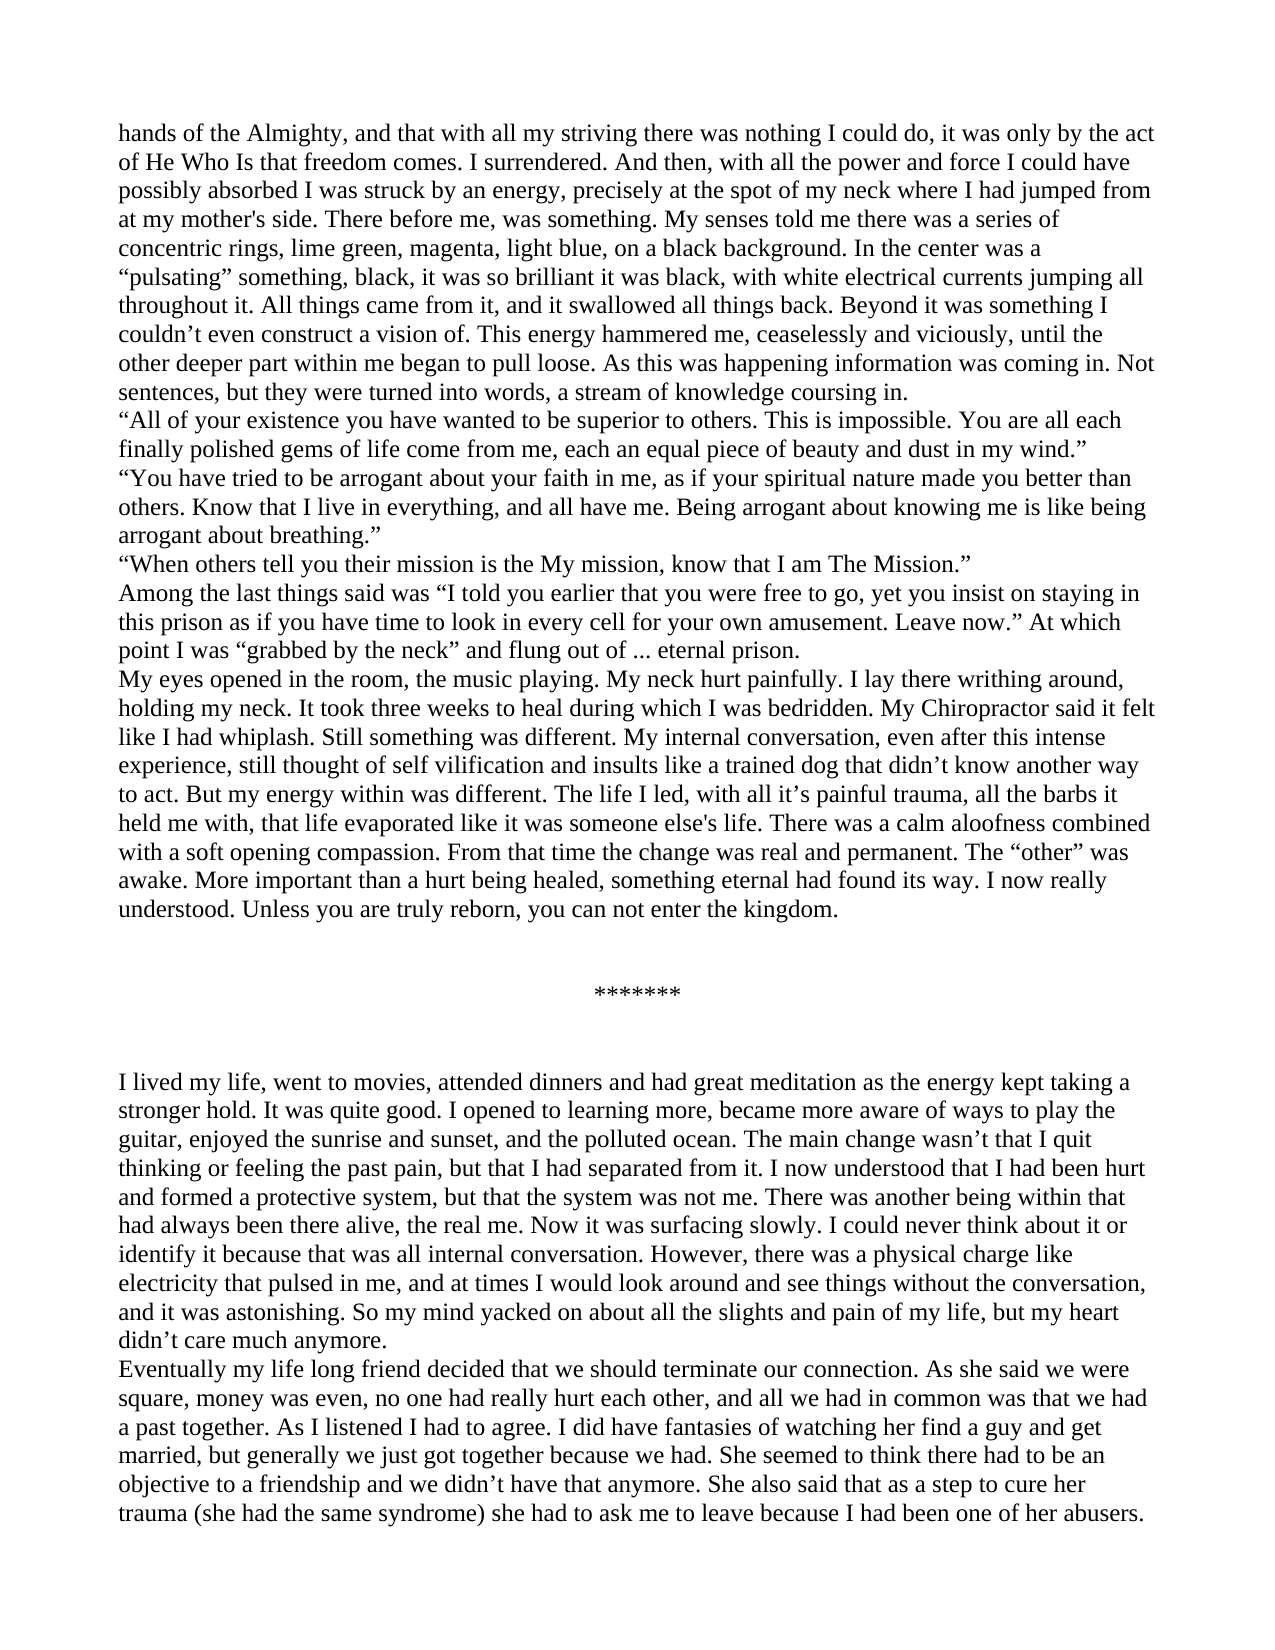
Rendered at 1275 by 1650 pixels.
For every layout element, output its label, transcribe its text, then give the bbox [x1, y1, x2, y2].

text I lived my life, went to movies, attended dinners and had great meditation as the energy kept taking a stronger hold. It was quite good. I opened to learning more, became more aware of ways to play the guitar, enjoyed the sunrise and sunset, and the polluted ocean. The main change wasn’t that I quit thinking or feeling the past pain, but that I had separated from it. I now understood that I had been hurt and formed a protective system, but that the system was not me. There was another being within that had always been there alive, the real me. Now it was surfacing slowly. I could never think about it or identify it because that was all internal conversation. However, there was a physical charge like electricity that pulsed in me, and at times I would look around and see things without the conversation, and it was astonishing. So my mind yacked on about all the slights and pain of my life, but my heart didn’t care much anymore. [118, 1067, 1157, 1354]
text “All of your existence you have wanted to be superior to others. This is impossible. You are all each finally polished gems of life come from me, each an equal piece of beauty and dust in my wind.” [118, 406, 1157, 463]
text ******* [118, 981, 1157, 1009]
text hands of the Almighty, and that with all my striving there was nothing I could do, it was only by the act of He Who Is that freedom comes. I surrendered. And then, with all the power and force I could have possibly absorbed I was struck by an energy, precisely at the spot of my neck where I had jumped from at my mother's side. There before me, was something. My senses told me there was a series of concentric rings, lime green, magenta, light blue, on a black background. In the center was a “pulsating” something, black, it was so brilliant it was black, with white electrical currents jumping all throughout it. All things came from it, and it swallowed all things back. Beyond it was something I couldn’t even construct a vision of. This energy hammered me, ceaselessly and viciously, until the other deeper part within me began to pull loose. As this was happening information was coming in. Not sentences, but they were turned into words, a stream of knowledge coursing in. [118, 118, 1157, 406]
text My eyes opened in the room, the music playing. My neck hurt painfully. I lay there writhing around, holding my neck. It took three weeks to heal during which I was bedridden. My Chiropractor said it felt like I had whiplash. Still something was different. My internal conversation, even after this intense experience, still thought of self vilification and insults like a trained dog that didn’t know another way to act. But my energy within was different. The life I led, with all it’s painful trauma, all the barbs it held me with, that life evaporated like it was someone else's life. There was a calm aloofness combined with a soft opening compassion. From that time the change was real and permanent. The “other” was awake. More important than a hurt being healed, something eternal had found its way. I now really understood. Unless you are truly reborn, you can not enter the kingdom. [118, 664, 1157, 923]
text “You have tried to be arrogant about your faith in me, as if your spiritual nature made you better than others. Know that I live in everything, and all have me. Being arrogant about knowing me is like being arrogant about breathing.” [118, 463, 1157, 549]
text Among the last things said was “I told you earlier that you were free to go, yet you insist on staying in this prison as if you have time to look in every cell for your own amusement. Leave now.” At which point I was “grabbed by the neck” and flung out of ... eternal prison. [118, 578, 1157, 664]
text Eventually my life long friend decided that we should terminate our connection. As she said we were square, money was even, no one had really hurt each other, and all we had in common was that we had a past together. As I listened I had to agree. I did have fantasies of watching her find a guy and get married, but generally we just got together because we had. She seemed to think there had to be an objective to a friendship and we didn’t have that anymore. She also said that as a step to cure her trauma (she had the same syndrome) she had to ask me to leave because I had been one of her abusers. [118, 1354, 1157, 1527]
text “When others tell you their mission is the My mission, know that I am The Mission.” [118, 549, 1157, 578]
